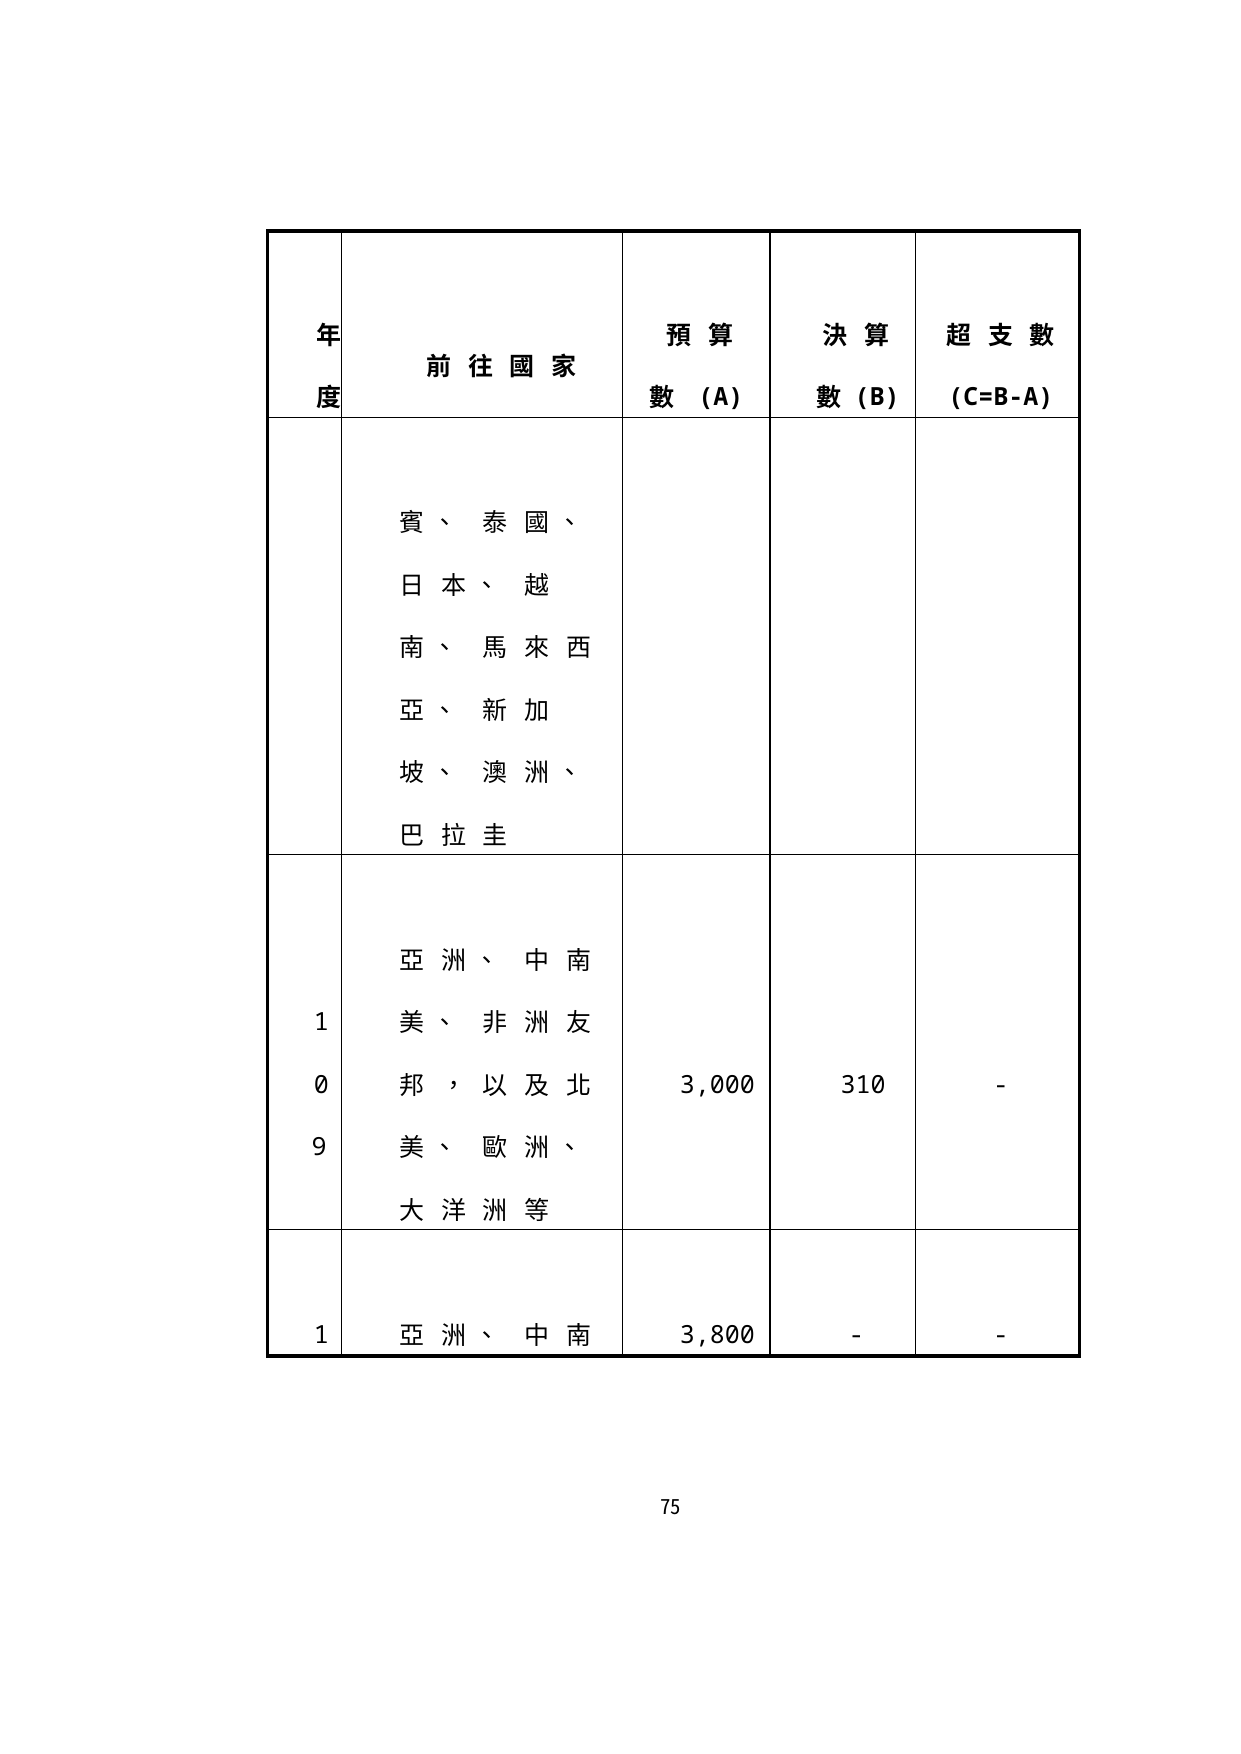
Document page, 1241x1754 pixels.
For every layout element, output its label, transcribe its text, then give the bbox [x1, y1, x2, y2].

table_header 決算數(B) [771, 233, 915, 417]
table_cell [771, 418, 915, 854]
table_cell [269, 418, 341, 854]
table_cell 310 [771, 855, 915, 1229]
table_cell - [916, 855, 1078, 1229]
table_cell 109 [269, 855, 341, 1229]
table_cell [916, 418, 1078, 854]
table_cell 3,000 [623, 855, 769, 1229]
table_cell [623, 418, 769, 854]
table_header 前往國家 [342, 233, 622, 417]
table_cell 亞洲、中南 [342, 1230, 622, 1354]
table_header 年度 [269, 233, 341, 417]
table_cell - [771, 1230, 915, 1354]
table_cell 亞洲、中南美、非洲友邦，以及北美、歐洲、大洋洲等 [342, 855, 622, 1229]
table_cell 3,800 [623, 1230, 769, 1354]
table_header 超支數(C=B-A) [916, 233, 1078, 417]
table_cell - [916, 1230, 1078, 1354]
table_cell 1 [269, 1230, 341, 1354]
table_cell 賓、泰國、日本、越南、馬來西亞、新加坡、澳洲、巴拉圭 [342, 418, 622, 854]
table_header 預算數(A) [623, 233, 769, 417]
